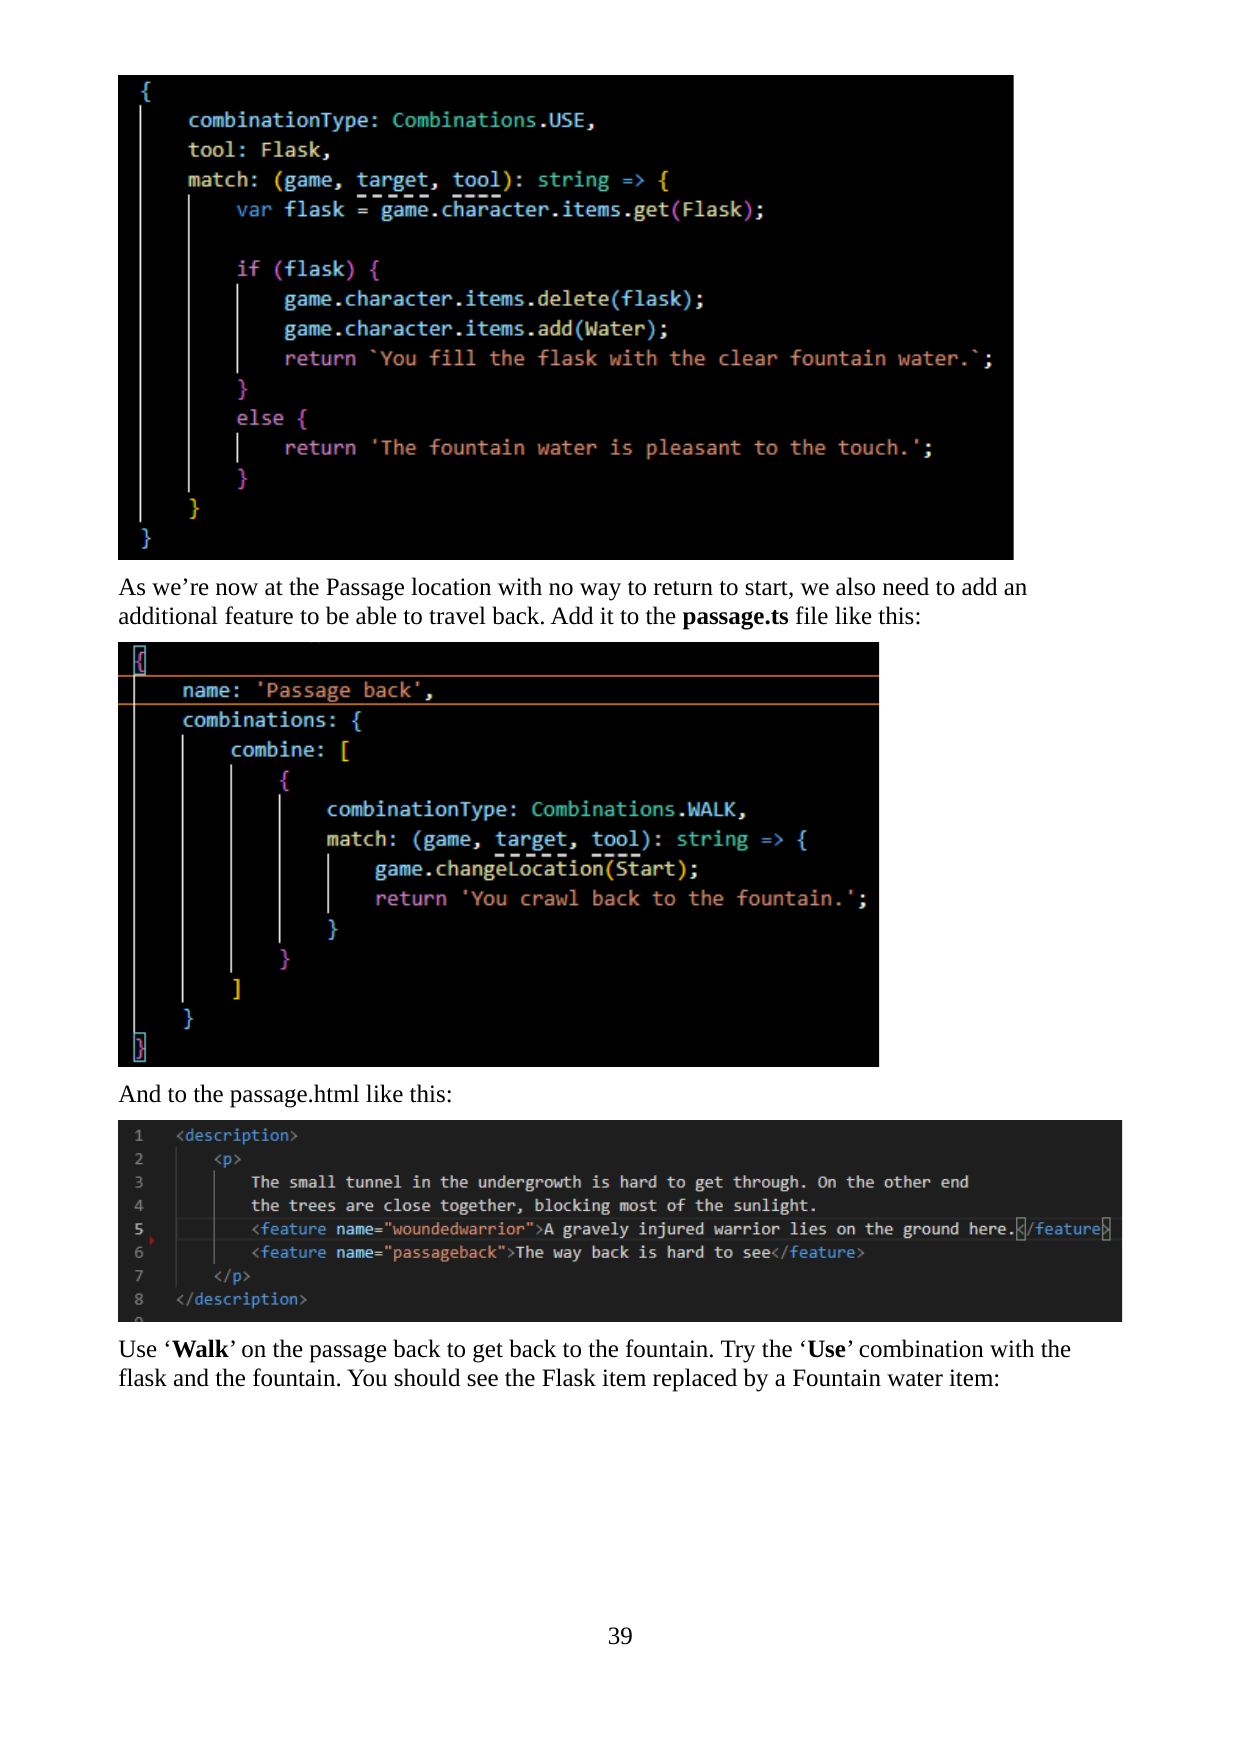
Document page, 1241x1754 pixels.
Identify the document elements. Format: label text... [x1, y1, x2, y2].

text Use ‘Walk’ on the passage back to get back to the fountain. Try the ‘Use’ combination with the flask and the fountain. You should see the Flask item replaced by a Fountain water item: [118, 1334, 1122, 1392]
text And to the passage.html like this: [118, 1079, 1122, 1108]
text As we’re now at the Passage location with no way to return to start, we also need to add an additional feature to be able to travel back. Add it to the passage.ts file like this: [118, 572, 1122, 629]
